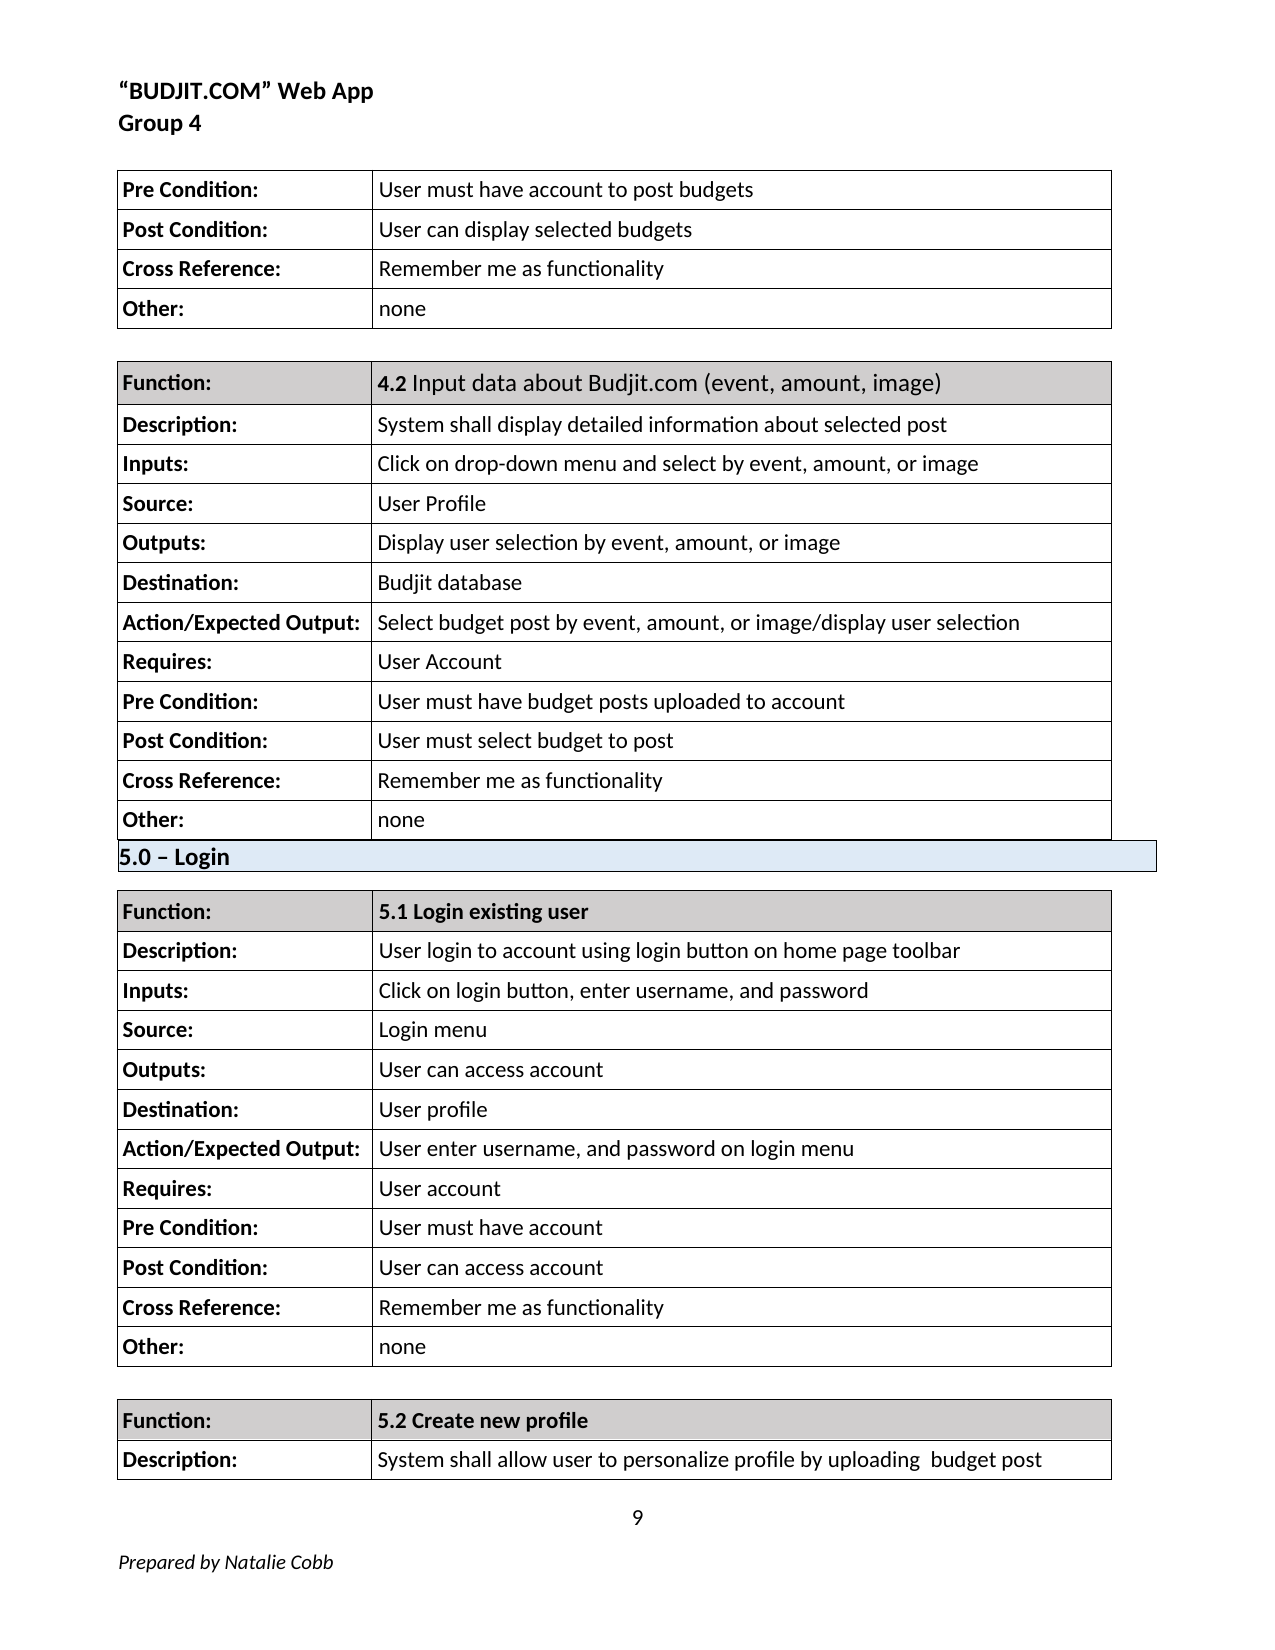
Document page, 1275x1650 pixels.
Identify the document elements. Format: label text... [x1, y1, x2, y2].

table_cell Remember me as functionality [373, 250, 1111, 288]
table_cell Destination: [118, 1090, 372, 1128]
table_cell Budjit database [372, 563, 1111, 602]
table_cell Description: [118, 1441, 371, 1479]
table_cell User account [373, 1169, 1111, 1208]
table_cell Requires: [118, 642, 371, 681]
table_cell Remember me as functionality [372, 761, 1111, 800]
table_cell Inputs: [118, 445, 371, 483]
table_cell Action/Expected Output: [118, 603, 371, 641]
table_cell Action/Expected Output: [118, 1130, 372, 1168]
table_cell Pre Condition: [118, 682, 371, 721]
table_cell Login menu [373, 1011, 1111, 1049]
table_cell Post Condition: [118, 1248, 372, 1287]
table_cell User can display selected budgets [373, 210, 1111, 249]
text 5.0 – Login [119, 841, 1156, 871]
table_header Function: [118, 362, 371, 404]
table_cell Display user selection by event, amount, or image [372, 524, 1111, 562]
table_cell System shall display detailed information about selected post [372, 405, 1111, 443]
table_cell Source: [118, 1011, 372, 1049]
table_cell System shall allow user to personalize profile by uploading budget post [372, 1441, 1111, 1479]
table_cell User enter username, and password on login menu [373, 1130, 1111, 1168]
table_header Function: [118, 891, 372, 931]
table_cell none [372, 801, 1111, 839]
table_cell User profile [373, 1090, 1111, 1128]
table_cell Cross Reference: [118, 250, 372, 288]
table_cell Pre Condition: [118, 1209, 372, 1247]
table_header 4.2 Input data about Budjit.com (event, amount, image) [372, 362, 1111, 404]
table_cell Click on drop-down menu and select by event, amount, or image [372, 445, 1111, 483]
table_cell Cross Reference: [118, 1288, 372, 1326]
table_cell User must have account [373, 1209, 1111, 1247]
table_cell Click on login button, enter username, and password [373, 971, 1111, 1010]
table_cell Inputs: [118, 971, 372, 1010]
table_cell Requires: [118, 1169, 372, 1208]
table_cell User login to account using login button on home page toolbar [373, 932, 1111, 970]
table_cell Pre Condition: [118, 171, 372, 209]
table_cell Other: [118, 801, 371, 839]
table_cell Cross Reference: [118, 761, 371, 800]
table_cell User must have budget posts uploaded to account [372, 682, 1111, 721]
table_cell Other: [118, 1327, 372, 1366]
table_cell User can access account [373, 1050, 1111, 1089]
table_cell Post Condition: [118, 210, 372, 249]
table_header 5.1 Login existing user [373, 891, 1111, 931]
table_cell Destination: [118, 563, 371, 602]
table_cell Post Condition: [118, 722, 371, 760]
table_cell User can access account [373, 1248, 1111, 1287]
table_cell User Account [372, 642, 1111, 681]
table_cell User must have account to post budgets [373, 171, 1111, 209]
table_cell Description: [118, 405, 371, 443]
table_cell Remember me as functionality [373, 1288, 1111, 1326]
table_cell none [373, 1327, 1111, 1366]
table_header Function: [118, 1400, 371, 1439]
table_cell User Profile [372, 484, 1111, 523]
table_cell Outputs: [118, 524, 371, 562]
table_cell User must select budget to post [372, 722, 1111, 760]
table_cell Description: [118, 932, 372, 970]
table_cell Source: [118, 484, 371, 523]
table_header 5.2 Create new profile [372, 1400, 1111, 1439]
table_cell Outputs: [118, 1050, 372, 1089]
table_cell none [373, 289, 1111, 328]
table_cell Other: [118, 289, 372, 328]
table_cell Select budget post by event, amount, or image/display user selection [372, 603, 1111, 641]
